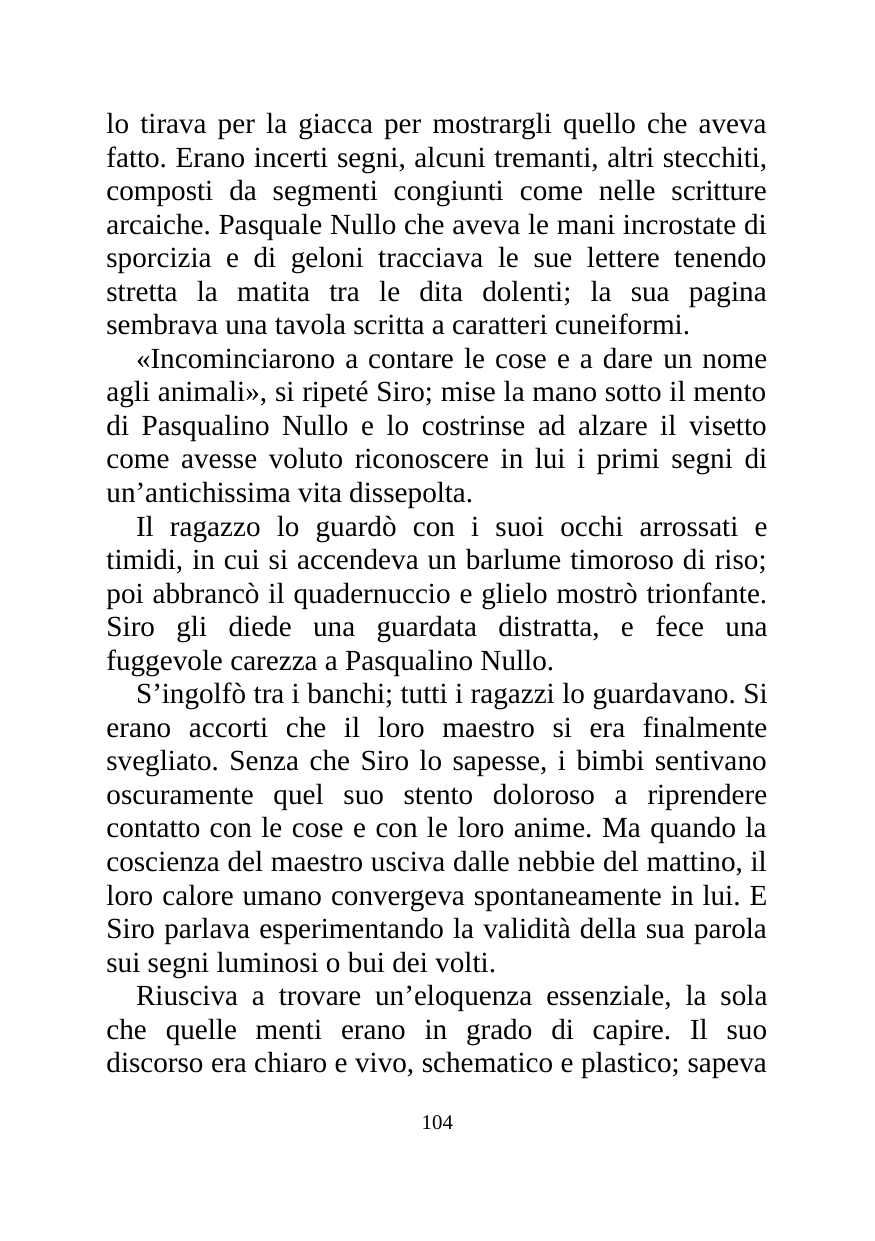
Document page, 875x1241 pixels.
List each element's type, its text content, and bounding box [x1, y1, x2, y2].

text «Incominciarono a contare le cose e a dare un nome agli animali», si ripeté Siro; mise la mano sotto il mento di Pasqualino Nullo e lo costrinse ad alzare il visetto come avesse voluto riconoscere in lui i primi segni di un’antichissima vita dissepolta. [106, 341, 768, 509]
text S’ingolfò tra i banchi; tutti i ragazzi lo guardavano. Si erano accorti che il loro maestro si era finalmente svegliato. Senza che Siro lo sapesse, i bimbi sentivano oscuramente quel suo stento doloroso a riprendere contatto con le cose e con le loro anime. Ma quando la coscienza del maestro usciva dalle nebbie del mattino, il loro calore umano convergeva spontaneamente in lui. E Siro parlava esperimentando la validità della sua parola sui segni luminosi o bui dei volti. [106, 676, 768, 978]
text lo tirava per la giacca per mostrargli quello che aveva fatto. Erano incerti segni, alcuni tremanti, altri stecchiti, composti da segmenti congiunti come nelle scritture arcaiche. Pasquale Nullo che aveva le mani incrostate di sporcizia e di geloni tracciava le sue lettere tenendo stretta la matita tra le dita dolenti; la sua pagina sembrava una tavola scritta a caratteri cuneiformi. [106, 106, 768, 341]
text Il ragazzo lo guardò con i suoi occhi arrossati e timidi, in cui si accendeva un barlume timoroso di riso; poi abbrancò il quadernuccio e glielo mostrò trionfante. Siro gli diede una guardata distratta, e fece una fuggevole carezza a Pasqualino Nullo. [106, 509, 768, 676]
text Riusciva a trovare un’eloquenza essenziale, la sola che quelle menti erano in grado di capire. Il suo discorso era chiaro e vivo, schematico e plastico; sapeva [106, 978, 768, 1079]
